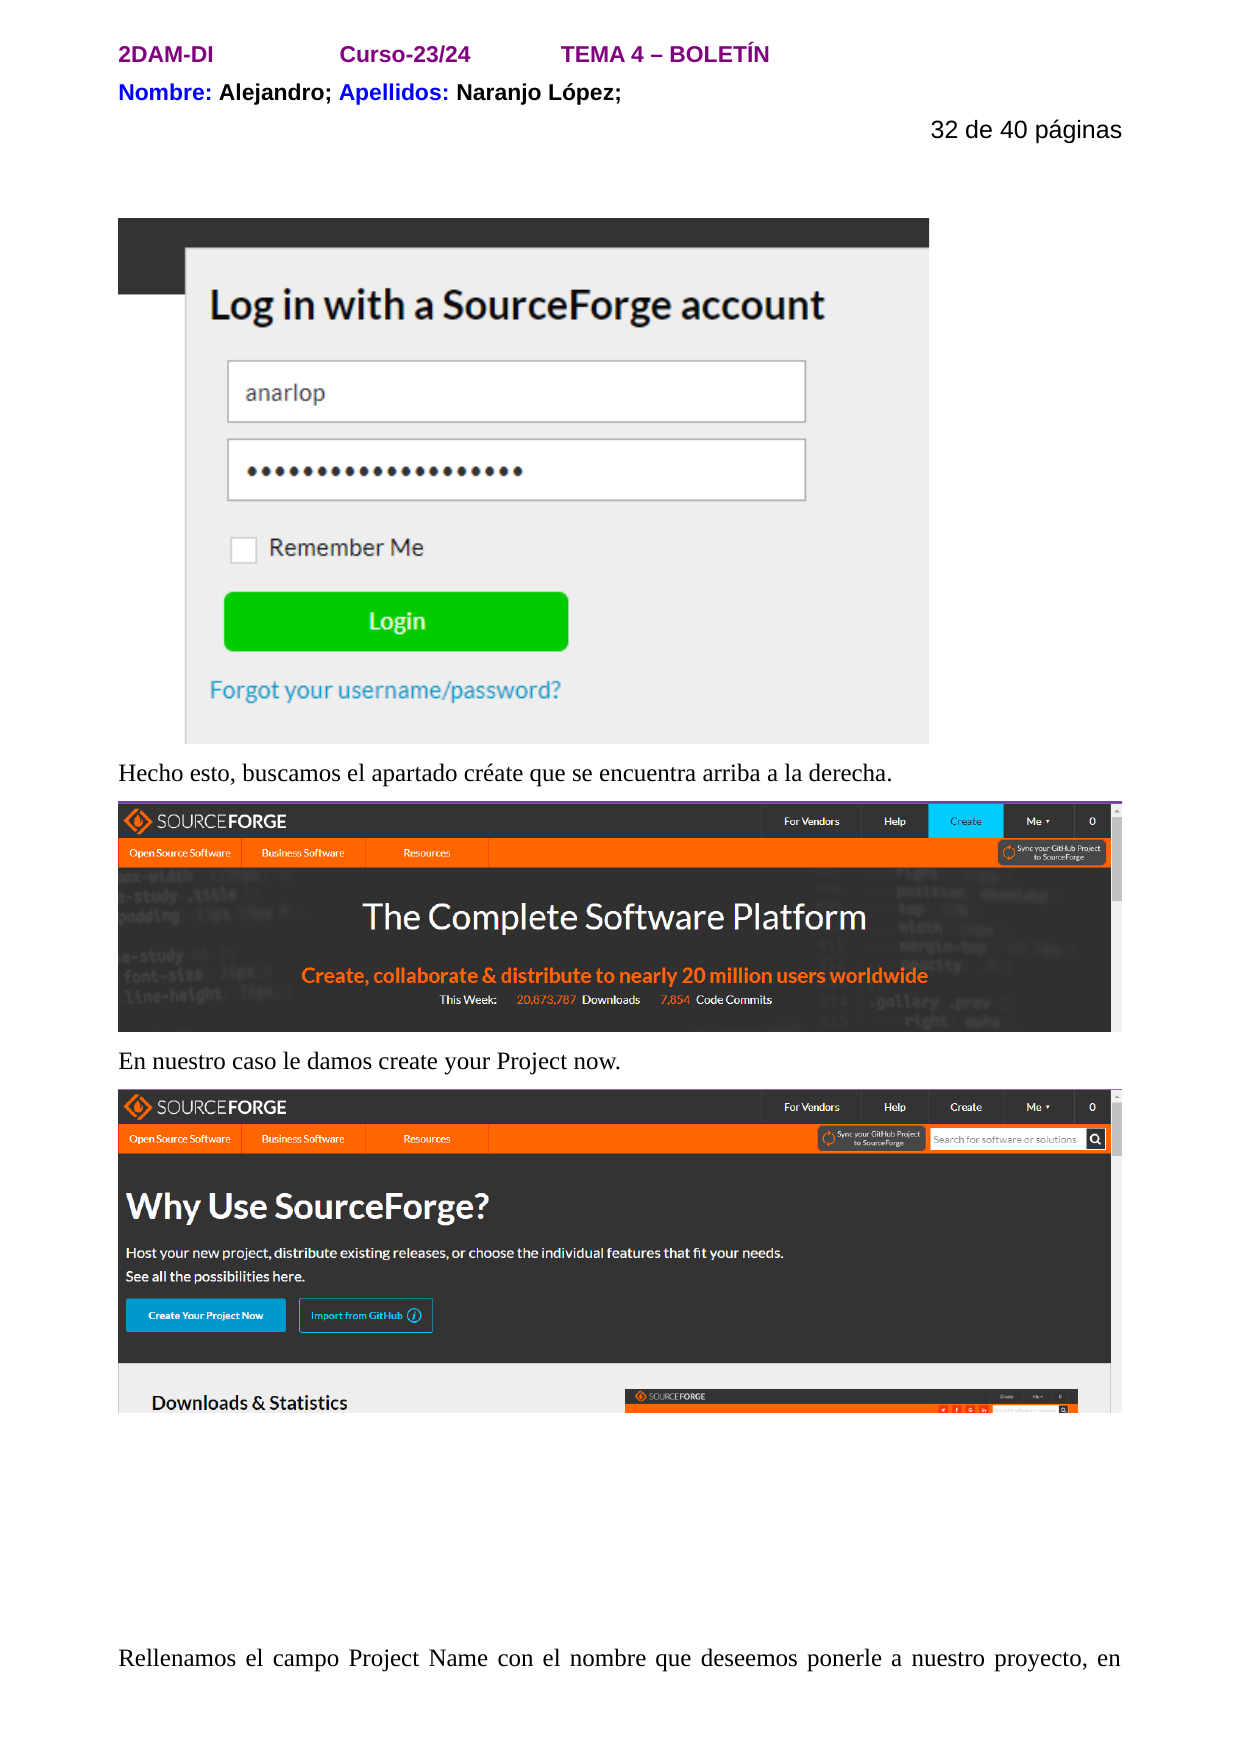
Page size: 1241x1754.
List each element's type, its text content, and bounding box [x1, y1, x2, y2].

text En nuestro caso le damos create your Project now. [118, 1046, 1122, 1075]
text Rellenamos el campo Project Name con el nombre que deseemos ponerle a nuestro proyecto, en [118, 1643, 1122, 1672]
text Hecho esto, buscamos el apartado créate que se encuentra arriba a la derecha. [118, 758, 1122, 787]
